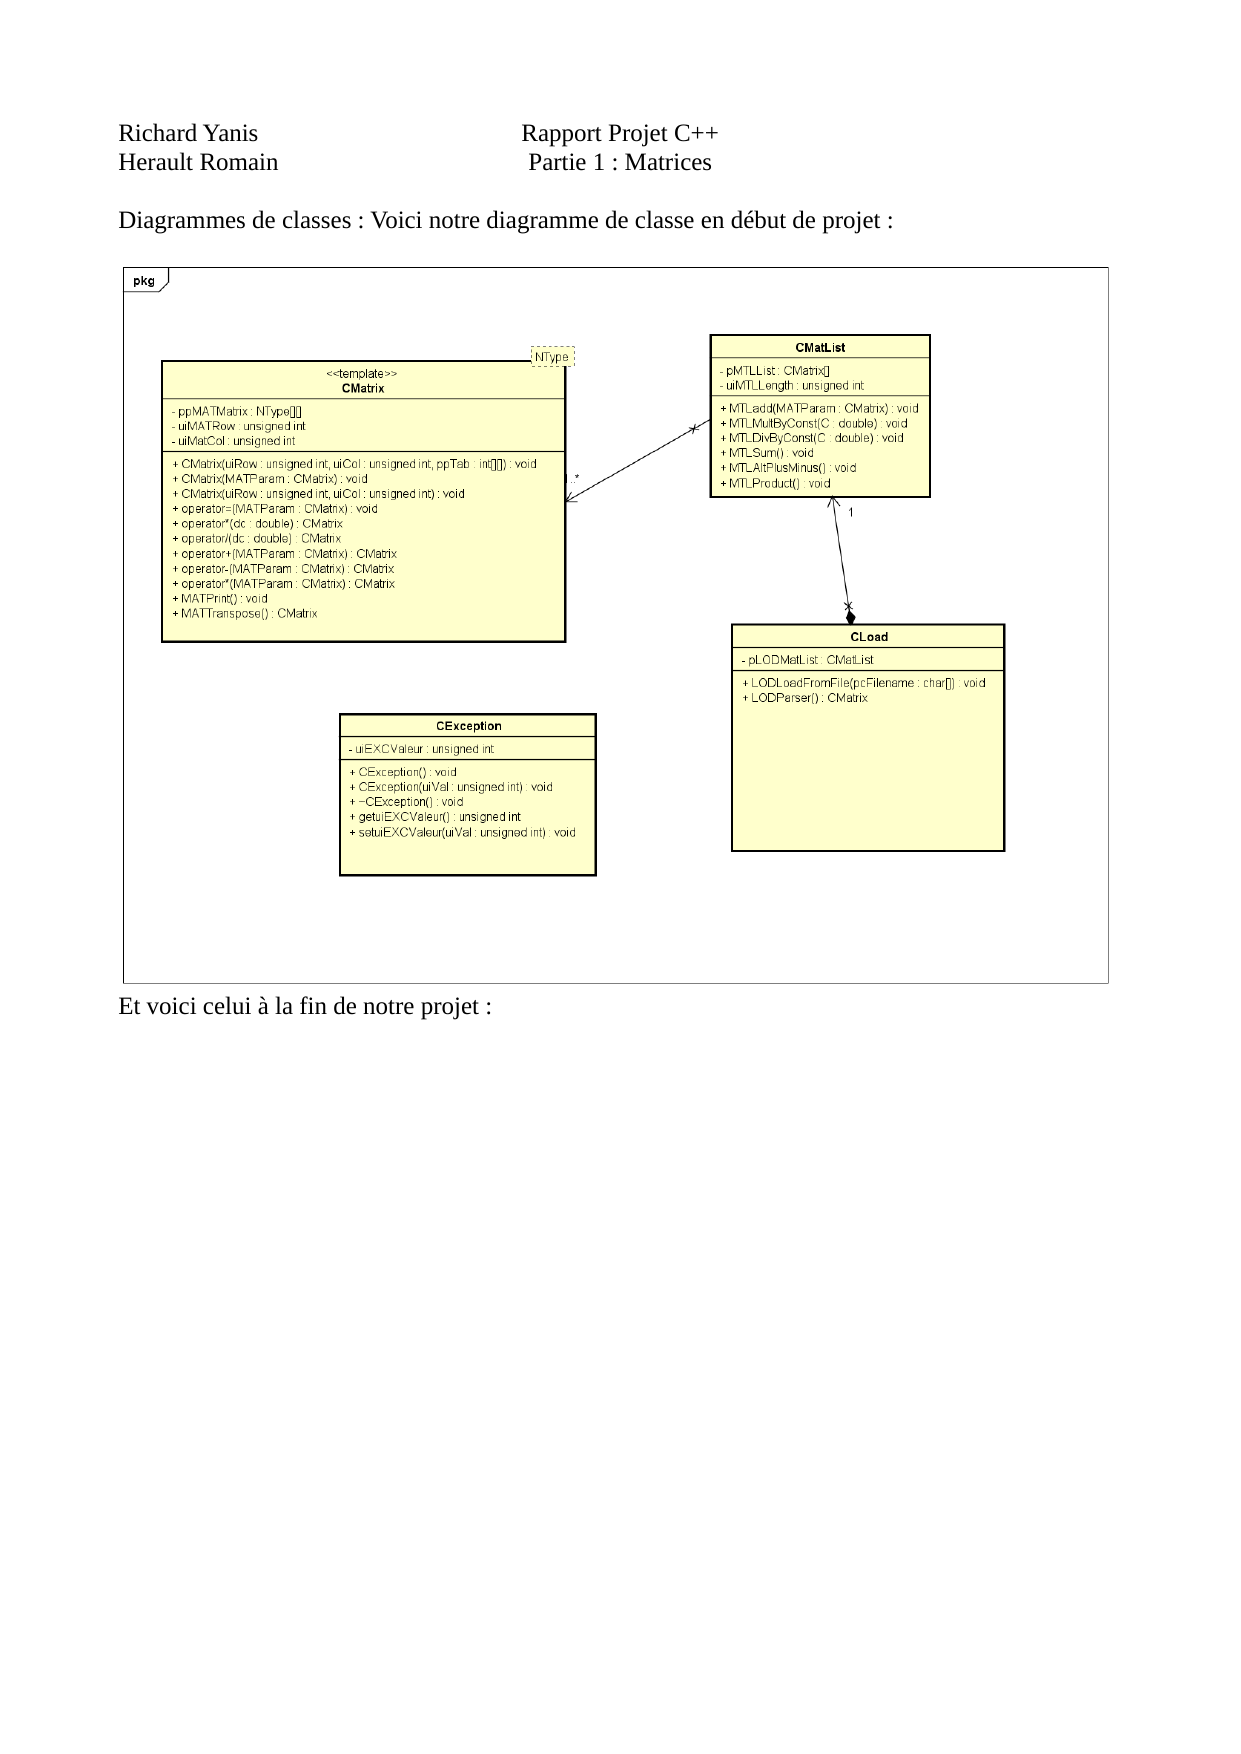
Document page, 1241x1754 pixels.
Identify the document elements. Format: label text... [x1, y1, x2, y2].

text Et voici celui à la fin de notre projet : [118, 234, 1122, 1020]
picture [113, 257, 1117, 992]
text Diagrammes de classes : Voici notre diagramme de classe en début de projet : [118, 205, 1122, 234]
